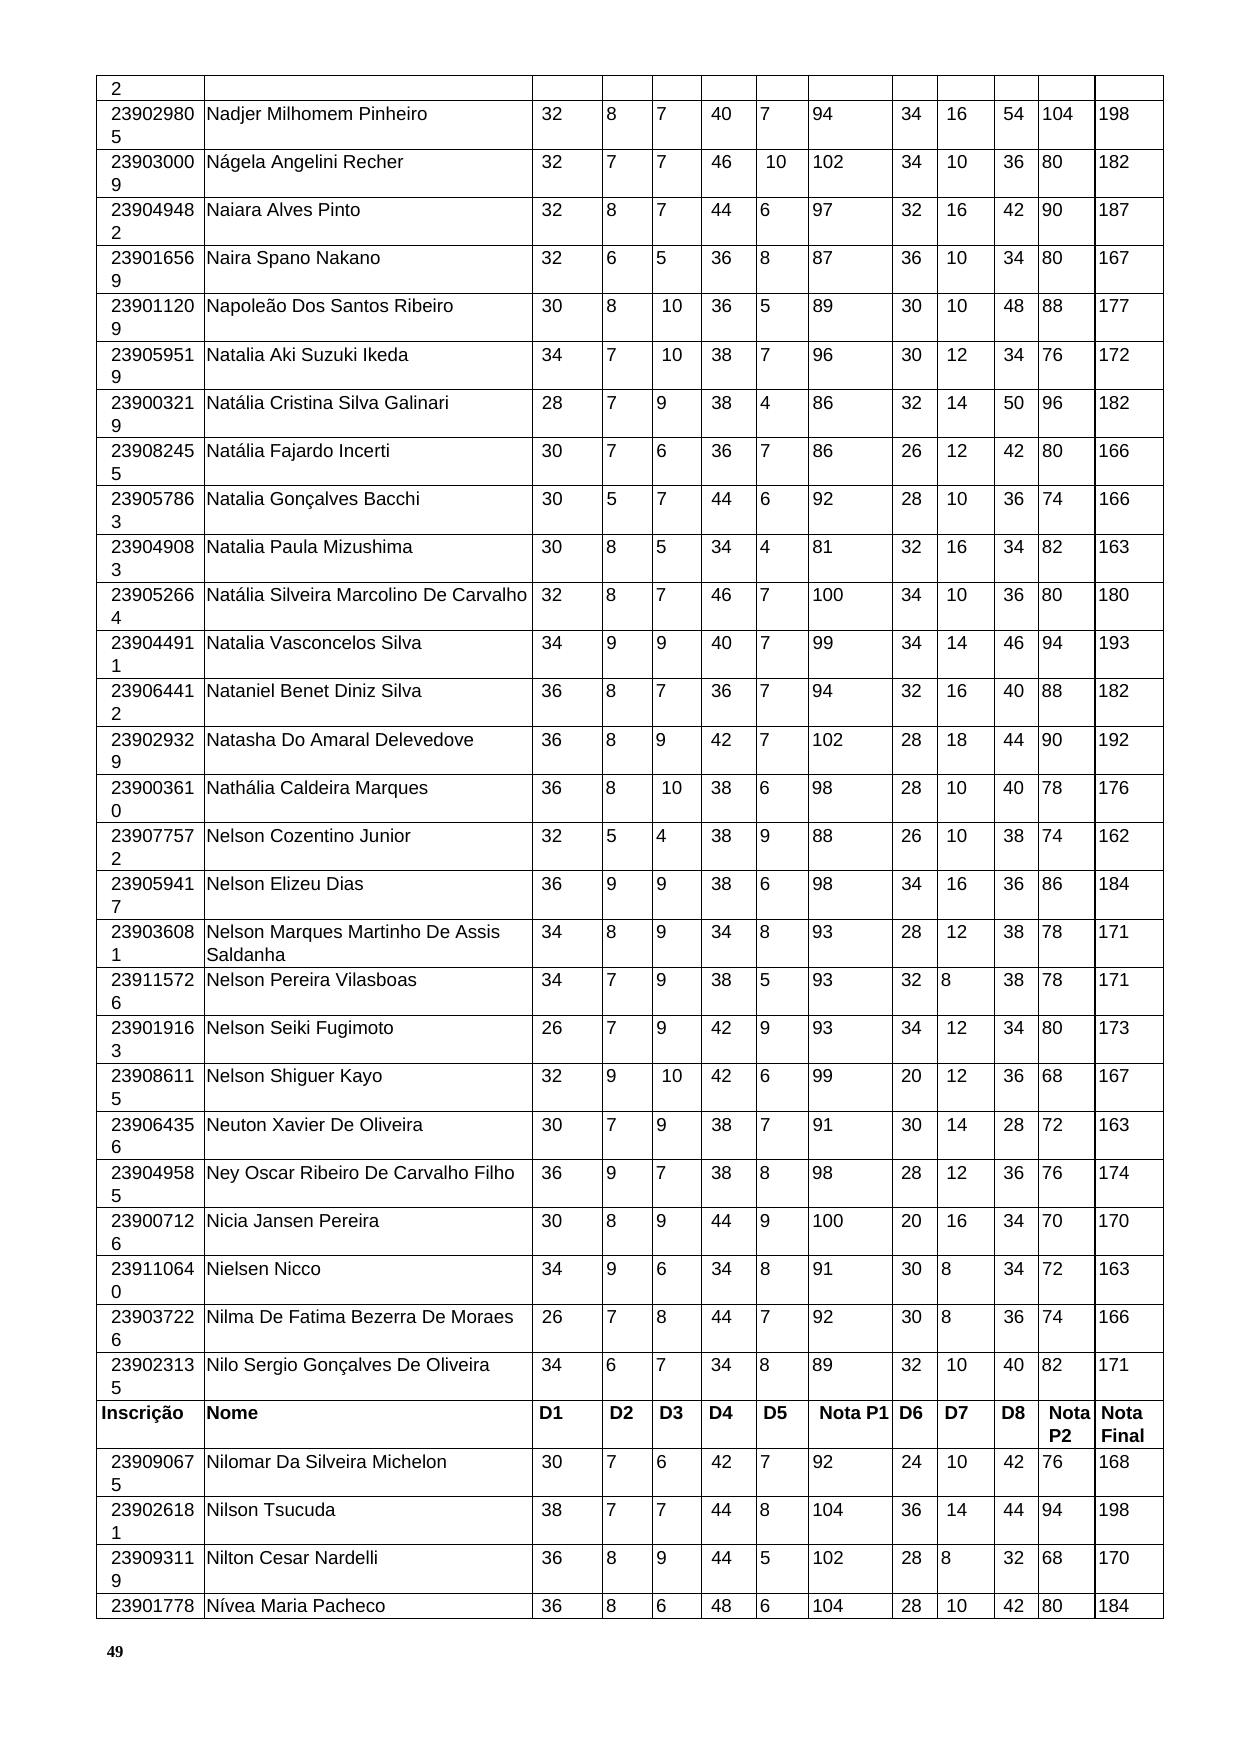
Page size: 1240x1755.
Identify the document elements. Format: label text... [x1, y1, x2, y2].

table_cell [809, 76, 892, 100]
table_cell 104 [809, 1497, 892, 1544]
table_cell 28 [533, 390, 602, 437]
table_cell 30 [893, 342, 937, 389]
table_cell 94 [809, 679, 892, 726]
table_cell 6 [757, 775, 808, 822]
table_cell 93 [809, 1016, 892, 1063]
table_cell [1039, 76, 1094, 100]
table_cell 34 [995, 1016, 1038, 1063]
table_cell 40 [995, 775, 1038, 822]
table_cell Nelson Seiki Fugimoto [205, 1016, 532, 1063]
table_cell 239093119 [97, 1545, 204, 1592]
table_cell 54 [995, 101, 1038, 148]
table_cell 239082455 [97, 438, 204, 485]
table_cell 239023135 [97, 1353, 204, 1400]
table_cell 36 [995, 1160, 1038, 1207]
table_cell Natalia Paula Mizushima [205, 535, 532, 582]
table_cell 90 [1039, 198, 1094, 245]
table_cell 239037226 [97, 1305, 204, 1352]
table_cell 32 [533, 583, 602, 630]
table_cell 82 [1039, 1353, 1094, 1400]
table_cell 7 [653, 150, 701, 197]
table_cell Naira Spano Nakano [205, 246, 532, 293]
table_cell 38 [702, 342, 756, 389]
table_cell 167 [1096, 1064, 1163, 1111]
table_cell 6 [653, 1594, 701, 1618]
table_cell 34 [893, 631, 937, 678]
table_cell 34 [533, 1256, 602, 1303]
table_cell 6 [757, 198, 808, 245]
table_cell 92 [809, 1449, 892, 1496]
table_cell 34 [533, 968, 602, 1015]
table_cell 4 [653, 823, 701, 870]
table_cell 94 [809, 101, 892, 148]
table_cell 40 [995, 679, 1038, 726]
table_cell [1096, 76, 1163, 100]
table_cell 97 [809, 198, 892, 245]
table_cell 30 [533, 438, 602, 485]
table_cell 28 [893, 775, 937, 822]
table_cell 30 [893, 1112, 937, 1159]
table_cell [995, 76, 1038, 100]
table_cell 16 [938, 871, 994, 918]
table_cell D6 [893, 1401, 937, 1448]
table_cell 36 [995, 150, 1038, 197]
table_cell 74 [1039, 823, 1094, 870]
table_cell 8 [603, 1594, 652, 1618]
table_cell 34 [893, 101, 937, 148]
table_cell 44 [702, 198, 756, 245]
table_cell 198 [1096, 101, 1163, 148]
table_cell 42 [995, 198, 1038, 245]
table_cell 2 [97, 76, 204, 100]
table_cell 6 [757, 1594, 808, 1618]
table_cell 6 [757, 1064, 808, 1111]
table_cell 36 [533, 1545, 602, 1592]
table_cell 6 [653, 1449, 701, 1496]
table_cell 9 [603, 1064, 652, 1111]
table_cell 44 [702, 1497, 756, 1544]
table_cell 9 [653, 631, 701, 678]
table_cell 9 [603, 871, 652, 918]
table_cell 163 [1096, 1256, 1163, 1303]
table_cell Nágela Angelini Recher [205, 150, 532, 197]
table_cell 46 [995, 631, 1038, 678]
table_cell 7 [603, 390, 652, 437]
table_cell 10 [938, 775, 994, 822]
table_cell 16 [938, 198, 994, 245]
table_cell Natália Cristina Silva Galinari [205, 390, 532, 437]
table_cell 30 [533, 294, 602, 341]
table_cell 36 [702, 679, 756, 726]
table_cell 5 [757, 968, 808, 1015]
table_cell 10 [938, 583, 994, 630]
table_cell 88 [809, 823, 892, 870]
table_cell D3 [653, 1401, 701, 1448]
table_cell 78 [1039, 968, 1094, 1015]
table_cell 163 [1096, 1112, 1163, 1159]
table_cell 9 [653, 1112, 701, 1159]
table_cell 12 [938, 1160, 994, 1207]
table_cell 4 [757, 535, 808, 582]
table_cell [757, 76, 808, 100]
table_cell 182 [1096, 390, 1163, 437]
table_cell 24 [893, 1449, 937, 1496]
table_cell 8 [757, 1256, 808, 1303]
table_cell 7 [603, 1016, 652, 1063]
table_cell 44 [995, 727, 1038, 774]
table_cell 8 [603, 775, 652, 822]
table_cell 8 [603, 920, 652, 967]
table_cell 9 [653, 727, 701, 774]
table_cell Natalia Vasconcelos Silva [205, 631, 532, 678]
table_cell 92 [809, 1305, 892, 1352]
table_cell 239003219 [97, 390, 204, 437]
table_cell Nathália Caldeira Marques [205, 775, 532, 822]
table_cell 68 [1039, 1064, 1094, 1111]
table_cell 44 [702, 1305, 756, 1352]
table_cell 42 [702, 1449, 756, 1496]
table_cell 34 [533, 920, 602, 967]
table_cell 239064356 [97, 1112, 204, 1159]
table_cell 239011209 [97, 294, 204, 341]
table_cell 239077572 [97, 823, 204, 870]
table_cell 30 [533, 486, 602, 533]
table_cell 239115726 [97, 968, 204, 1015]
table_cell 74 [1039, 1305, 1094, 1352]
table_cell 38 [995, 823, 1038, 870]
table_cell 72 [1039, 1256, 1094, 1303]
table_cell Nadjer Milhomem Pinheiro [205, 101, 532, 148]
table_cell 36 [533, 1594, 602, 1618]
table_cell 32 [533, 246, 602, 293]
table_cell 174 [1096, 1160, 1163, 1207]
table_cell 102 [809, 150, 892, 197]
table_cell 26 [893, 438, 937, 485]
table_cell 7 [603, 342, 652, 389]
table_cell 34 [702, 920, 756, 967]
table_cell 239003610 [97, 775, 204, 822]
table_cell 38 [702, 1112, 756, 1159]
table_cell 10 [938, 1449, 994, 1496]
table_cell 32 [893, 198, 937, 245]
table_cell 42 [702, 1064, 756, 1111]
table_cell 40 [702, 101, 756, 148]
table_cell 32 [533, 150, 602, 197]
table_cell 32 [893, 968, 937, 1015]
table_cell 100 [809, 1208, 892, 1255]
table_cell 162 [1096, 823, 1163, 870]
table_cell 9 [653, 390, 701, 437]
table_cell 170 [1096, 1208, 1163, 1255]
table_cell 14 [938, 1497, 994, 1544]
table_cell 20 [893, 1064, 937, 1111]
table_cell 7 [757, 679, 808, 726]
table_cell 239007126 [97, 1208, 204, 1255]
table_cell 80 [1039, 246, 1094, 293]
table_cell 171 [1096, 1353, 1163, 1400]
table_cell 14 [938, 1112, 994, 1159]
table_cell 89 [809, 294, 892, 341]
table_cell 96 [809, 342, 892, 389]
table_cell Nataniel Benet Diniz Silva [205, 679, 532, 726]
table_cell 36 [533, 1160, 602, 1207]
table_cell 7 [757, 583, 808, 630]
table_cell 7 [653, 583, 701, 630]
table_cell 32 [893, 390, 937, 437]
table_cell 176 [1096, 775, 1163, 822]
table_cell 48 [995, 294, 1038, 341]
table_cell 7 [653, 1160, 701, 1207]
table_cell 8 [757, 246, 808, 293]
table_cell 10 [938, 486, 994, 533]
table_cell 36 [533, 679, 602, 726]
table_cell 192 [1096, 727, 1163, 774]
table_cell 9 [653, 871, 701, 918]
table_cell 38 [533, 1497, 602, 1544]
table_cell 38 [702, 871, 756, 918]
table_cell 239019163 [97, 1016, 204, 1063]
table_cell Inscrição [97, 1401, 204, 1448]
table_cell 30 [533, 1112, 602, 1159]
table_cell 80 [1039, 583, 1094, 630]
table_cell 239057863 [97, 486, 204, 533]
table_cell D4 [702, 1401, 756, 1448]
table_cell 239052664 [97, 583, 204, 630]
table_cell 12 [938, 1016, 994, 1063]
table_cell 36 [995, 871, 1038, 918]
table_cell 44 [702, 486, 756, 533]
table_cell 32 [533, 198, 602, 245]
table_cell Napoleão Dos Santos Ribeiro [205, 294, 532, 341]
table_cell 7 [603, 1497, 652, 1544]
table_cell 104 [1039, 101, 1094, 148]
table_cell 44 [995, 1497, 1038, 1544]
table_cell 16 [938, 101, 994, 148]
table_cell 102 [809, 727, 892, 774]
table_cell 167 [1096, 246, 1163, 293]
table_cell 80 [1039, 1594, 1094, 1618]
table_cell 28 [995, 1112, 1038, 1159]
table_cell Nelson Cozentino Junior [205, 823, 532, 870]
table_cell 42 [995, 1594, 1038, 1618]
table_cell 70 [1039, 1208, 1094, 1255]
table_cell 32 [533, 823, 602, 870]
table_cell 7 [757, 101, 808, 148]
table_cell 184 [1096, 1594, 1163, 1618]
table_cell Nelson Marques Martinho De Assis Saldanha [205, 920, 532, 967]
table_cell 42 [702, 727, 756, 774]
table_cell 9 [603, 1160, 652, 1207]
table_cell 94 [1039, 1497, 1094, 1544]
table_cell Nome [205, 1401, 532, 1448]
table_cell 239029329 [97, 727, 204, 774]
table_cell 98 [809, 871, 892, 918]
table_cell 166 [1096, 486, 1163, 533]
table_cell 34 [995, 535, 1038, 582]
table_cell 46 [702, 150, 756, 197]
table_cell 9 [653, 1545, 701, 1592]
table_cell 8 [938, 968, 994, 1015]
table_cell 8 [757, 1160, 808, 1207]
table_cell 8 [603, 1545, 652, 1592]
table_cell 42 [702, 1016, 756, 1063]
table_cell 5 [653, 246, 701, 293]
table_cell 172 [1096, 342, 1163, 389]
table_cell 44 [702, 1545, 756, 1592]
table_cell 88 [1039, 679, 1094, 726]
table_cell Nelson Shiguer Kayo [205, 1064, 532, 1111]
table_cell 30 [893, 1305, 937, 1352]
table_cell 36 [893, 1497, 937, 1544]
table_cell 81 [809, 535, 892, 582]
table_cell 10 [938, 823, 994, 870]
table_cell Nicia Jansen Pereira [205, 1208, 532, 1255]
table_cell 8 [938, 1545, 994, 1592]
table_cell 89 [809, 1353, 892, 1400]
table_cell 8 [757, 1353, 808, 1400]
table_cell 6 [757, 871, 808, 918]
table_cell 10 [653, 294, 701, 341]
table_cell 92 [809, 486, 892, 533]
table_cell 91 [809, 1112, 892, 1159]
table_cell 82 [1039, 535, 1094, 582]
table_cell 34 [995, 1256, 1038, 1303]
table_cell 7 [653, 679, 701, 726]
table_cell 7 [653, 486, 701, 533]
table_cell 7 [757, 342, 808, 389]
table_cell 32 [893, 535, 937, 582]
table_cell Nilson Tsucuda [205, 1497, 532, 1544]
table_cell 38 [995, 920, 1038, 967]
table_cell 239049083 [97, 535, 204, 582]
table_cell 36 [893, 246, 937, 293]
table_cell Nilomar Da Silveira Michelon [205, 1449, 532, 1496]
table_cell 34 [533, 631, 602, 678]
table_cell 10 [938, 246, 994, 293]
table_cell 8 [757, 920, 808, 967]
table_cell 7 [757, 1305, 808, 1352]
table_cell 8 [603, 583, 652, 630]
table_cell 26 [533, 1305, 602, 1352]
table_cell 30 [533, 1449, 602, 1496]
table_cell Naiara Alves Pinto [205, 198, 532, 245]
table_cell 8 [603, 679, 652, 726]
table_cell Natalia Gonçalves Bacchi [205, 486, 532, 533]
table_cell 7 [757, 727, 808, 774]
table_cell Nilo Sergio Gonçalves De Oliveira [205, 1353, 532, 1400]
table_cell 34 [533, 342, 602, 389]
table_cell 34 [893, 1016, 937, 1063]
table_cell 239049585 [97, 1160, 204, 1207]
table_cell 12 [938, 342, 994, 389]
table_cell 48 [702, 1594, 756, 1618]
table_cell 166 [1096, 1305, 1163, 1352]
table_cell 7 [653, 1353, 701, 1400]
table_cell 239059519 [97, 342, 204, 389]
table_cell 9 [603, 1256, 652, 1303]
table_cell 182 [1096, 679, 1163, 726]
table_cell 78 [1039, 775, 1094, 822]
table_cell 7 [757, 1449, 808, 1496]
table_cell 34 [702, 1256, 756, 1303]
table_cell 187 [1096, 198, 1163, 245]
table_cell 38 [702, 823, 756, 870]
table_cell 38 [702, 968, 756, 1015]
table_cell 38 [702, 1160, 756, 1207]
table_cell 14 [938, 390, 994, 437]
table_cell [938, 76, 994, 100]
table_cell 91 [809, 1256, 892, 1303]
table_cell 34 [995, 246, 1038, 293]
table_cell Natasha Do Amaral Delevedove [205, 727, 532, 774]
table_cell 7 [603, 968, 652, 1015]
table_cell 182 [1096, 150, 1163, 197]
table_cell Natália Silveira Marcolino De Carvalho [205, 583, 532, 630]
table_cell 239064412 [97, 679, 204, 726]
table_cell 5 [757, 1545, 808, 1592]
table_cell 9 [757, 823, 808, 870]
table_cell 104 [809, 1594, 892, 1618]
table_cell D5 [757, 1401, 808, 1448]
table_cell 80 [1039, 438, 1094, 485]
table_cell 28 [893, 920, 937, 967]
table_cell 7 [653, 198, 701, 245]
table_cell Natália Fajardo Incerti [205, 438, 532, 485]
table_cell 10 [938, 1353, 994, 1400]
table_cell D8 [995, 1401, 1038, 1448]
table_cell 8 [938, 1256, 994, 1303]
table_cell 16 [938, 535, 994, 582]
table_cell 12 [938, 920, 994, 967]
table_cell 32 [533, 101, 602, 148]
table_cell 8 [603, 535, 652, 582]
table_cell Nívea Maria Pacheco [205, 1594, 532, 1618]
table_cell 8 [603, 294, 652, 341]
table_cell 14 [938, 631, 994, 678]
table_cell 30 [893, 1256, 937, 1303]
table_cell 36 [533, 727, 602, 774]
table_cell 32 [995, 1545, 1038, 1592]
table_cell 239086115 [97, 1064, 204, 1111]
table_cell 239016569 [97, 246, 204, 293]
table_cell 74 [1039, 486, 1094, 533]
table_cell Nelson Pereira Vilasboas [205, 968, 532, 1015]
table_cell 93 [809, 920, 892, 967]
table_cell 9 [757, 1208, 808, 1255]
table_cell [533, 76, 602, 100]
table_cell 198 [1096, 1497, 1163, 1544]
table_cell 239090675 [97, 1449, 204, 1496]
table_cell [653, 76, 701, 100]
table_cell 239049482 [97, 198, 204, 245]
table_cell 171 [1096, 968, 1163, 1015]
table_cell 93 [809, 968, 892, 1015]
table_cell 7 [653, 1497, 701, 1544]
table_cell 5 [653, 535, 701, 582]
table_cell 8 [757, 1497, 808, 1544]
table_cell 166 [1096, 438, 1163, 485]
table_cell 23901778 [97, 1594, 204, 1618]
table_cell 171 [1096, 920, 1163, 967]
table_cell 96 [1039, 390, 1094, 437]
table_cell 6 [757, 486, 808, 533]
table_cell 36 [533, 775, 602, 822]
table_cell Nielsen Nicco [205, 1256, 532, 1303]
table_cell 10 [653, 342, 701, 389]
table_cell 36 [702, 294, 756, 341]
table_cell 30 [533, 535, 602, 582]
table_cell 36 [995, 1064, 1038, 1111]
table_cell 28 [893, 486, 937, 533]
table_cell 7 [757, 1112, 808, 1159]
table_cell 5 [757, 294, 808, 341]
table_cell 28 [893, 1160, 937, 1207]
table_cell 6 [603, 1353, 652, 1400]
table_cell 9 [653, 1208, 701, 1255]
table_cell 78 [1039, 920, 1094, 967]
table_cell 6 [603, 246, 652, 293]
table_cell 163 [1096, 535, 1163, 582]
table_cell 239030009 [97, 150, 204, 197]
table_cell 16 [938, 1208, 994, 1255]
table_cell 239110640 [97, 1256, 204, 1303]
table_cell 40 [702, 631, 756, 678]
table_cell 76 [1039, 1160, 1094, 1207]
table_cell 30 [893, 294, 937, 341]
table_cell 28 [893, 1545, 937, 1592]
table_cell 86 [809, 438, 892, 485]
table_cell 32 [893, 679, 937, 726]
table_cell 36 [995, 1305, 1038, 1352]
table_cell 38 [702, 390, 756, 437]
table_cell 102 [809, 1545, 892, 1592]
table_cell [205, 76, 532, 100]
table_cell 9 [653, 920, 701, 967]
table_cell Nelson Elizeu Dias [205, 871, 532, 918]
table_cell 26 [893, 823, 937, 870]
table_cell 34 [995, 342, 1038, 389]
table_cell 94 [1039, 631, 1094, 678]
table_cell 9 [757, 1016, 808, 1063]
table_cell 239029805 [97, 101, 204, 148]
table_cell 38 [995, 968, 1038, 1015]
table_cell Nota P2 [1039, 1401, 1094, 1448]
table_cell 34 [533, 1353, 602, 1400]
table_cell 10 [757, 150, 808, 197]
table_cell 5 [603, 823, 652, 870]
table_cell 16 [938, 679, 994, 726]
table_cell 7 [603, 1449, 652, 1496]
table_cell [893, 76, 937, 100]
table_cell D7 [938, 1401, 994, 1448]
table_cell 36 [702, 438, 756, 485]
table_cell 7 [757, 438, 808, 485]
table_cell 10 [653, 1064, 701, 1111]
table_cell 34 [893, 871, 937, 918]
table_cell 4 [757, 390, 808, 437]
table_cell 28 [893, 1594, 937, 1618]
table_cell 36 [702, 246, 756, 293]
table_cell 7 [603, 1112, 652, 1159]
table_cell 99 [809, 1064, 892, 1111]
table_cell 36 [995, 583, 1038, 630]
table_cell 46 [702, 583, 756, 630]
table_cell 8 [603, 727, 652, 774]
table_cell 8 [603, 198, 652, 245]
table_cell [702, 76, 756, 100]
table_cell 44 [702, 1208, 756, 1255]
table_cell 180 [1096, 583, 1163, 630]
table_cell 76 [1039, 342, 1094, 389]
table_cell 239036081 [97, 920, 204, 967]
table_cell 6 [653, 438, 701, 485]
table_cell 7 [757, 631, 808, 678]
table_cell 34 [995, 1208, 1038, 1255]
table_cell 7 [603, 150, 652, 197]
table_cell 30 [533, 1208, 602, 1255]
table_cell 100 [809, 583, 892, 630]
table_cell 72 [1039, 1112, 1094, 1159]
table_cell 80 [1039, 150, 1094, 197]
table_cell 76 [1039, 1449, 1094, 1496]
table_cell 239026181 [97, 1497, 204, 1544]
table_cell 10 [653, 775, 701, 822]
table_cell 8 [603, 1208, 652, 1255]
table_cell 32 [533, 1064, 602, 1111]
table_cell 170 [1096, 1545, 1163, 1592]
table_cell 42 [995, 438, 1038, 485]
table_cell Nota P1 [809, 1401, 892, 1448]
table_cell 10 [938, 150, 994, 197]
table_cell 28 [893, 727, 937, 774]
table_cell Nilton Cesar Nardelli [205, 1545, 532, 1592]
table_cell 86 [1039, 871, 1094, 918]
table_cell 34 [893, 150, 937, 197]
table_cell 9 [653, 968, 701, 1015]
table_cell 239044911 [97, 631, 204, 678]
table_cell 10 [938, 1594, 994, 1618]
table_cell Nilma De Fatima Bezerra De Moraes [205, 1305, 532, 1352]
table_cell 20 [893, 1208, 937, 1255]
table_cell 239059417 [97, 871, 204, 918]
table_cell [603, 76, 652, 100]
table_cell 193 [1096, 631, 1163, 678]
table_cell 40 [995, 1353, 1038, 1400]
table_cell 177 [1096, 294, 1163, 341]
table_cell Ney Oscar Ribeiro De Carvalho Filho [205, 1160, 532, 1207]
table_cell 34 [702, 1353, 756, 1400]
table_cell 80 [1039, 1016, 1094, 1063]
table_cell 9 [653, 1016, 701, 1063]
table_cell 5 [603, 486, 652, 533]
table_cell 34 [893, 583, 937, 630]
table_cell 7 [603, 438, 652, 485]
table_cell 98 [809, 1160, 892, 1207]
table_cell D1 [533, 1401, 602, 1448]
table_cell 88 [1039, 294, 1094, 341]
table_cell 184 [1096, 871, 1163, 918]
table_cell 9 [603, 631, 652, 678]
table_cell 12 [938, 1064, 994, 1111]
table_cell 8 [938, 1305, 994, 1352]
table_cell 36 [533, 871, 602, 918]
table_cell 90 [1039, 727, 1094, 774]
table_cell 7 [653, 101, 701, 148]
table_cell 7 [603, 1305, 652, 1352]
table_cell 86 [809, 390, 892, 437]
table_cell 36 [995, 486, 1038, 533]
table_cell 38 [702, 775, 756, 822]
table_cell 10 [938, 294, 994, 341]
table_cell 34 [702, 535, 756, 582]
table_cell 18 [938, 727, 994, 774]
table_cell 26 [533, 1016, 602, 1063]
table_cell 87 [809, 246, 892, 293]
table_cell 173 [1096, 1016, 1163, 1063]
table_cell Natalia Aki Suzuki Ikeda [205, 342, 532, 389]
table_cell 50 [995, 390, 1038, 437]
table_cell 8 [653, 1305, 701, 1352]
table_cell 99 [809, 631, 892, 678]
table_cell Neuton Xavier De Oliveira [205, 1112, 532, 1159]
table_cell 32 [893, 1353, 937, 1400]
table_cell 98 [809, 775, 892, 822]
table_cell 42 [995, 1449, 1038, 1496]
table_cell 6 [653, 1256, 701, 1303]
table_cell 168 [1096, 1449, 1163, 1496]
table_cell 68 [1039, 1545, 1094, 1592]
table_cell D2 [603, 1401, 652, 1448]
table_cell Nota Final [1096, 1401, 1163, 1448]
table_cell 8 [603, 101, 652, 148]
table_cell 12 [938, 438, 994, 485]
